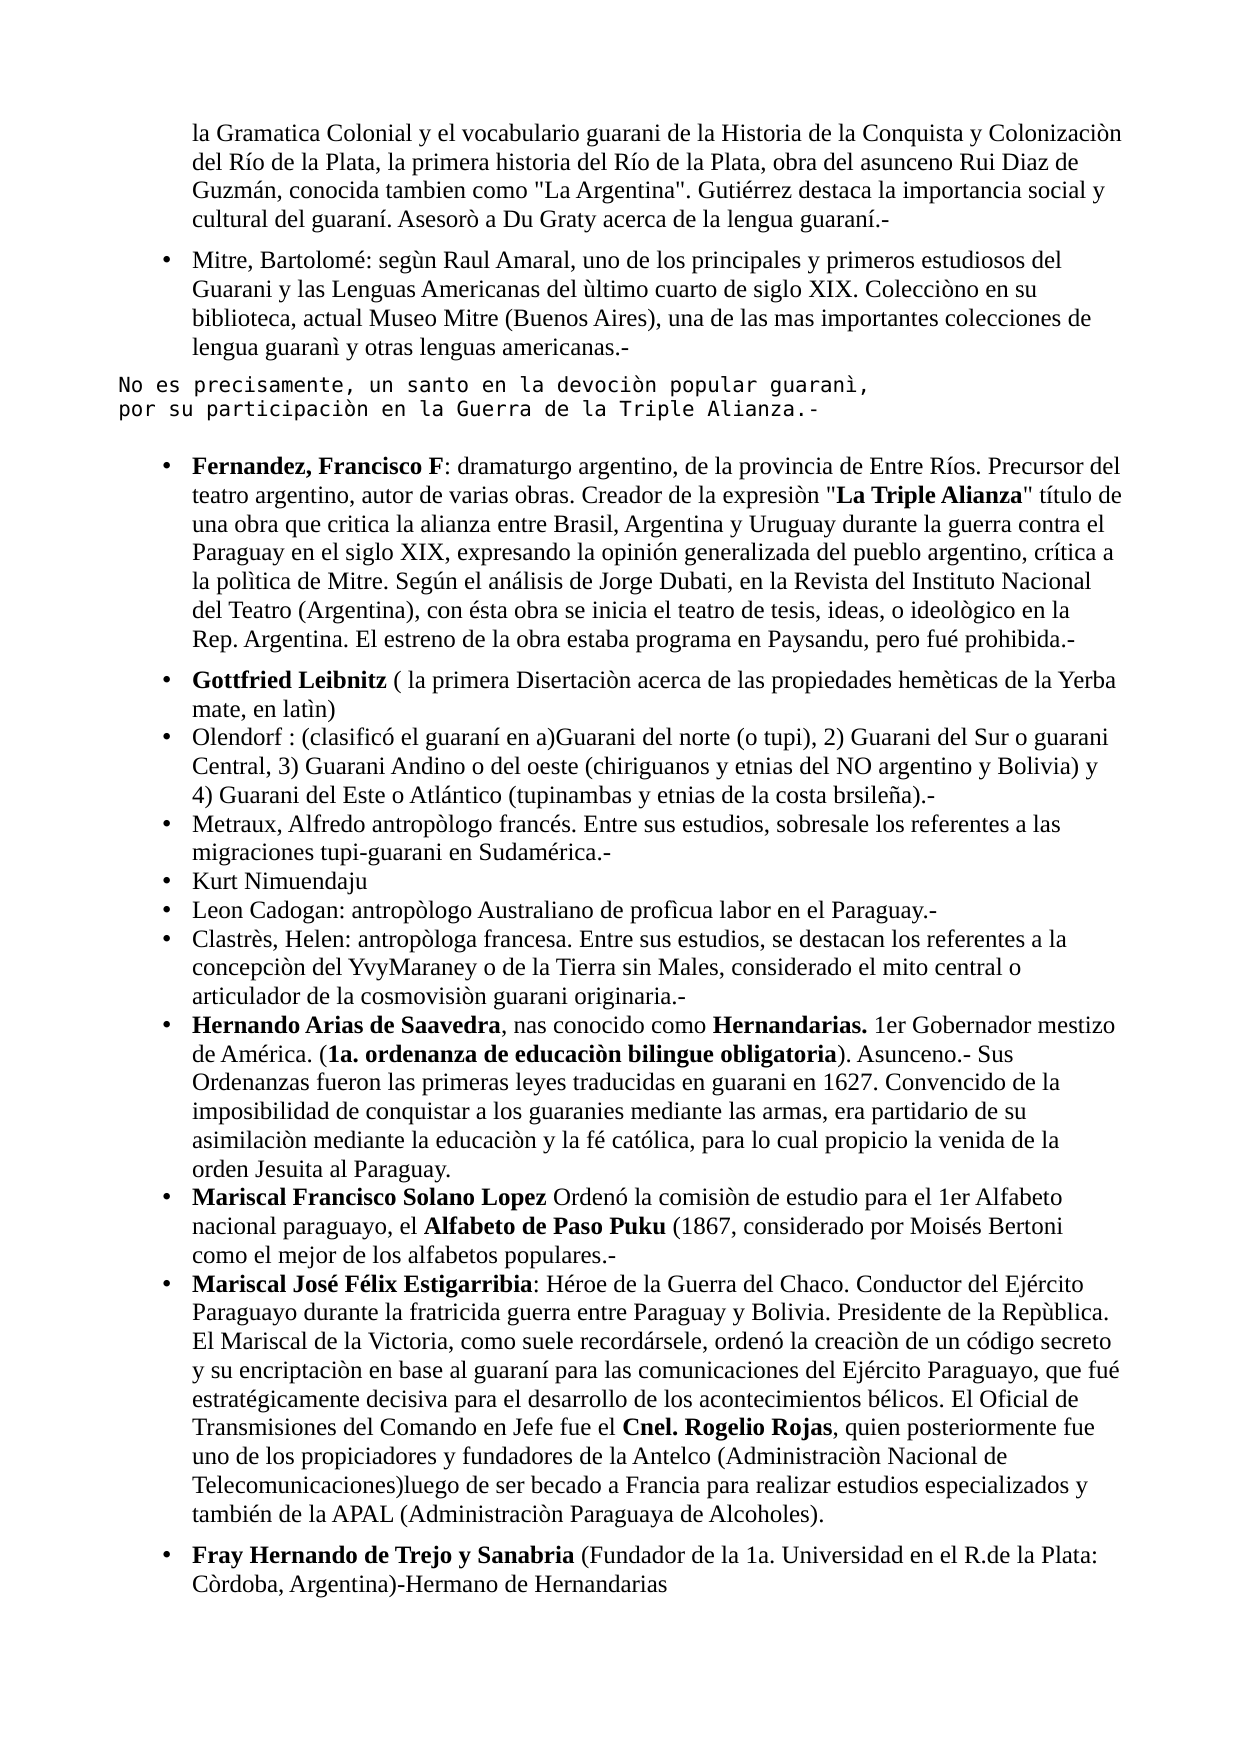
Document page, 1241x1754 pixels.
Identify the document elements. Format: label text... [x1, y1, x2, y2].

text No es precisamente, un santo en la devociòn popular guaranì, [118, 373, 1122, 397]
list Metraux, Alfredo antropòlogo francés. Entre sus estudios, sobresale los referentes a las migraciones tupi-guarani en Sudamérica.- [162, 809, 1122, 866]
list Clastrès, Helen: antropòloga francesa. Entre sus estudios, se destacan los referentes a la concepciòn del YvyMaraney o de la Tierra sin Males, considerado el mito central o articulador de la cosmovisiòn guarani originaria.- [162, 924, 1122, 1010]
list Mariscal José Félix Estigarribia: Héroe de la Guerra del Chaco. Conductor del Ejército Paraguayo durante la fratricida guerra entre Paraguay y Bolivia. Presidente de la Repùblica. El Mariscal de la Victoria, como suele recordársele, ordenó la creaciòn de un código secreto y su encriptaciòn en base al guaraní para las comunicaciones del Ejército Paraguayo, que fué estratégicamente decisiva para el desarrollo de los acontecimientos bélicos. El Oficial de Transmisiones del Comando en Jefe fue el Cnel. Rogelio Rojas, quien posteriormente fue uno de los propiciadores y fundadores de la Antelco (Administraciòn Nacional de Telecomunicaciones)luego de ser becado a Francia para realizar estudios especializados y también de la APAL (Administraciòn Paraguaya de Alcoholes). [162, 1269, 1122, 1527]
list Fernandez, Francisco F: dramaturgo argentino, de la provincia de Entre Ríos. Precursor del teatro argentino, autor de varias obras. Creador de la expresiòn "La Triple Alianza" título de una obra que critica la alianza entre Brasil, Argentina y Uruguay durante la guerra contra el Paraguay en el siglo XIX, expresando la opinión generalizada del pueblo argentino, crítica a la polìtica de Mitre. Según el análisis de Jorge Dubati, en la Revista del Instituto Nacional del Teatro (Argentina), con ésta obra se inicia el teatro de tesis, ideas, o ideològico en la Rep. Argentina. El estreno de la obra estaba programa en Paysandu, pero fué prohibida.- [162, 451, 1122, 652]
text por su participaciòn en la Guerra de la Triple Alianza.- [118, 397, 1122, 422]
list Leon Cadogan: antropòlogo Australiano de profìcua labor en el Paraguay.- [162, 895, 1122, 924]
list Mitre, Bartolomé: segùn Raul Amaral, uno de los principales y primeros estudiosos del Guarani y las Lenguas Americanas del ùltimo cuarto de siglo XIX. Colecciòno en su biblioteca, actual Museo Mitre (Buenos Aires), una de las mas importantes colecciones de lengua guaranì y otras lenguas americanas.- [162, 246, 1122, 361]
list Kurt Nimuendaju [162, 866, 1122, 895]
list Gottfried Leibnitz ( la primera Disertaciòn acerca de las propiedades hemèticas de la Yerba mate, en latìn) [162, 665, 1122, 722]
list Mariscal Francisco Solano Lopez Ordenó la comisiòn de estudio para el 1er Alfabeto nacional paraguayo, el Alfabeto de Paso Puku (1867, considerado por Moisés Bertoni como el mejor de los alfabetos populares.- [162, 1182, 1122, 1269]
list la Gramatica Colonial y el vocabulario guarani de la Historia de la Conquista y Colonizaciòn del Río de la Plata, la primera historia del Río de la Plata, obra del asunceno Rui Diaz de Guzmán, conocida tambien como "La Argentina". Gutiérrez destaca la importancia social y cultural del guaraní. Asesorò a Du Graty acerca de la lengua guaraní.- [162, 118, 1122, 233]
list Olendorf : (clasificó el guaraní en a)Guarani del norte (o tupi), 2) Guarani del Sur o guarani Central, 3) Guarani Andino o del oeste (chiriguanos y etnias del NO argentino y Bolivia) y 4) Guarani del Este o Atlántico (tupinambas y etnias de la costa brsileña).- [162, 722, 1122, 809]
list Fray Hernando de Trejo y Sanabria (Fundador de la 1a. Universidad en el R.de la Plata: Còrdoba, Argentina)-Hermano de Hernandarias [162, 1540, 1122, 1597]
list Hernando Arias de Saavedra, nas conocido como Hernandarias. 1er Gobernador mestizo de América. (1a. ordenanza de educaciòn bilingue obligatoria). Asunceno.- Sus Ordenanzas fueron las primeras leyes traducidas en guarani en 1627. Convencido de la imposibilidad de conquistar a los guaranies mediante las armas, era partidario de su asimilaciòn mediante la educaciòn y la fé católica, para lo cual propicio la venida de la orden Jesuita al Paraguay. [162, 1010, 1122, 1182]
